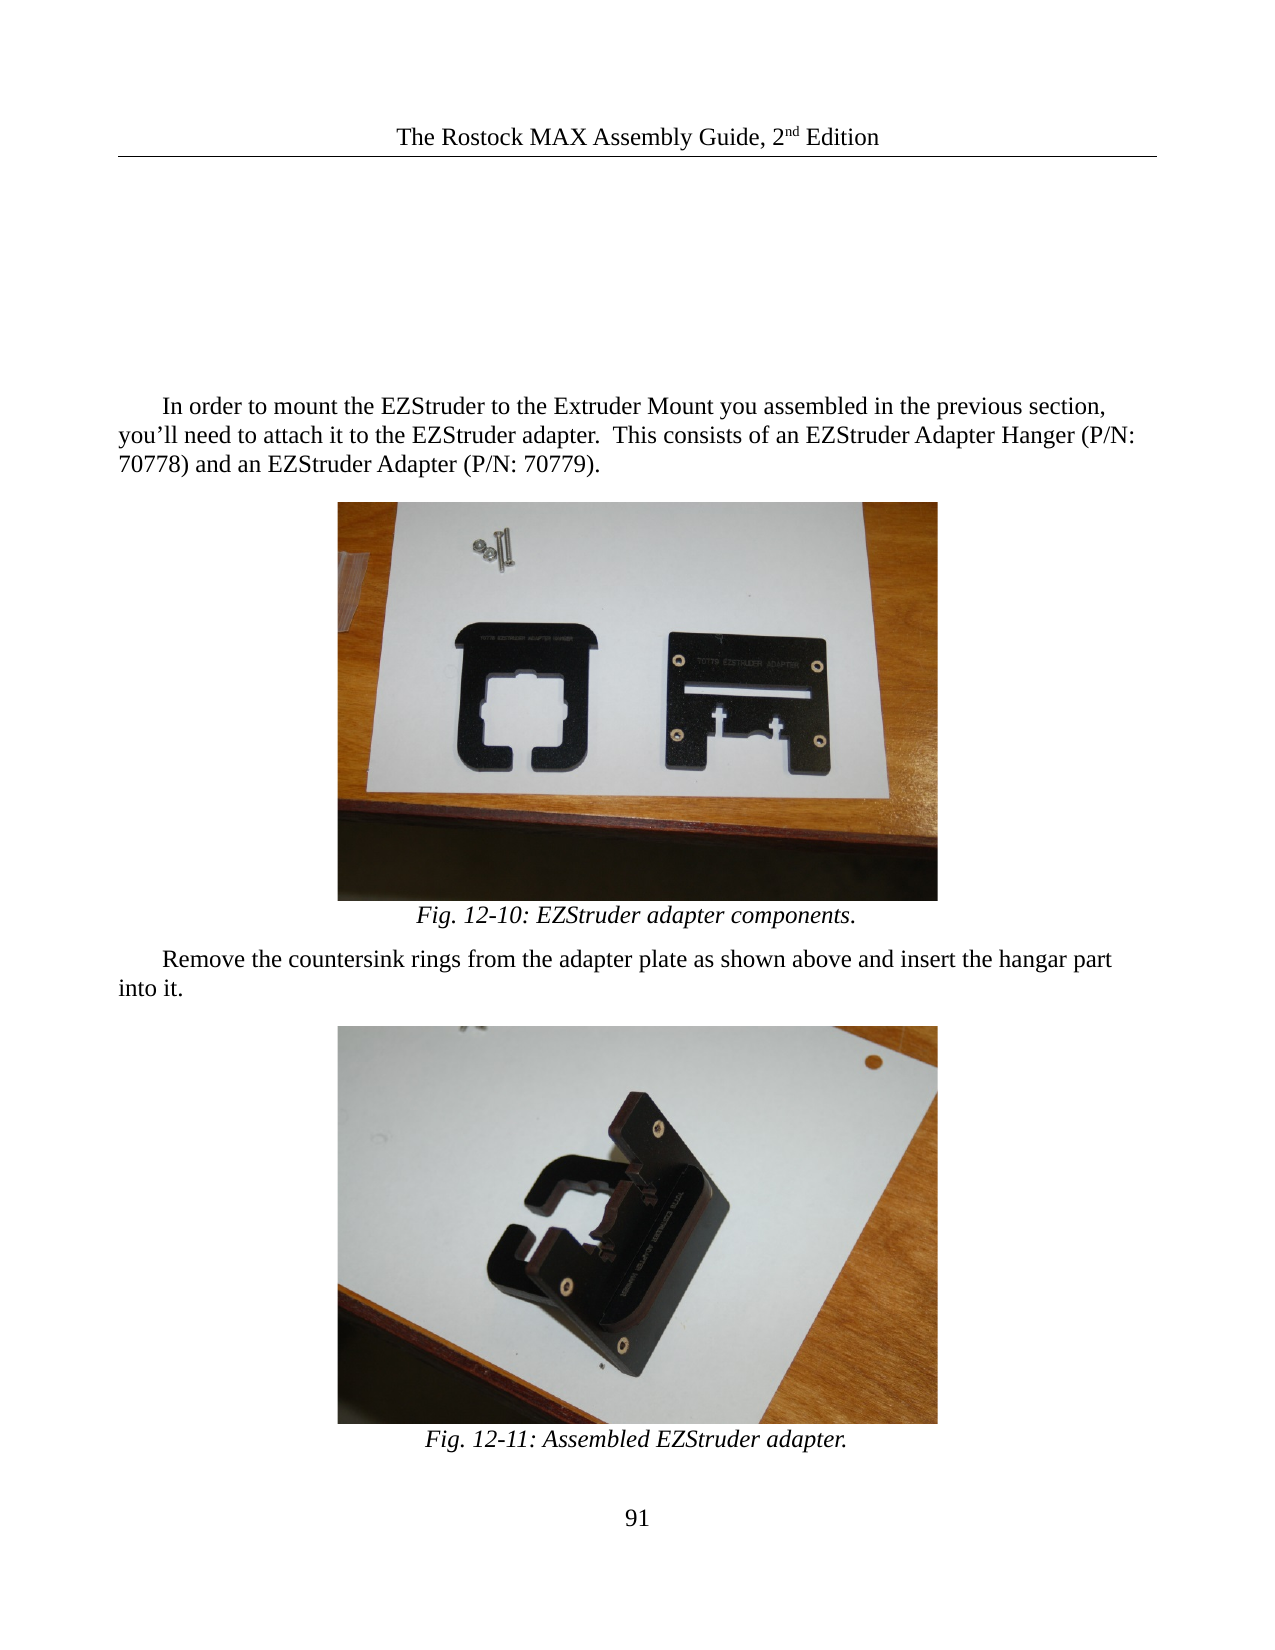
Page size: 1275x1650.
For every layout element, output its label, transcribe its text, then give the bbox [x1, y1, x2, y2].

picture [337, 1026, 938, 1424]
text Fig. 12-10: EZStruder adapter components. [337, 901, 937, 929]
text Remove the countersink rings from the adapter plate as shown above and insert the hangar part into it. [118, 944, 1157, 1001]
text Fig. 12-11: Assembled EZStruder adapter. [337, 1424, 937, 1453]
picture [337, 502, 938, 901]
text In order to mount the EZStruder to the Extruder Mount you assembled in the previous section, you’ll need to attach it to the EZStruder adapter. This consists of an EZStruder Adapter Hanger (P/N: 70778) and an EZStruder Adapter (P/N: 70779). [118, 391, 1157, 478]
